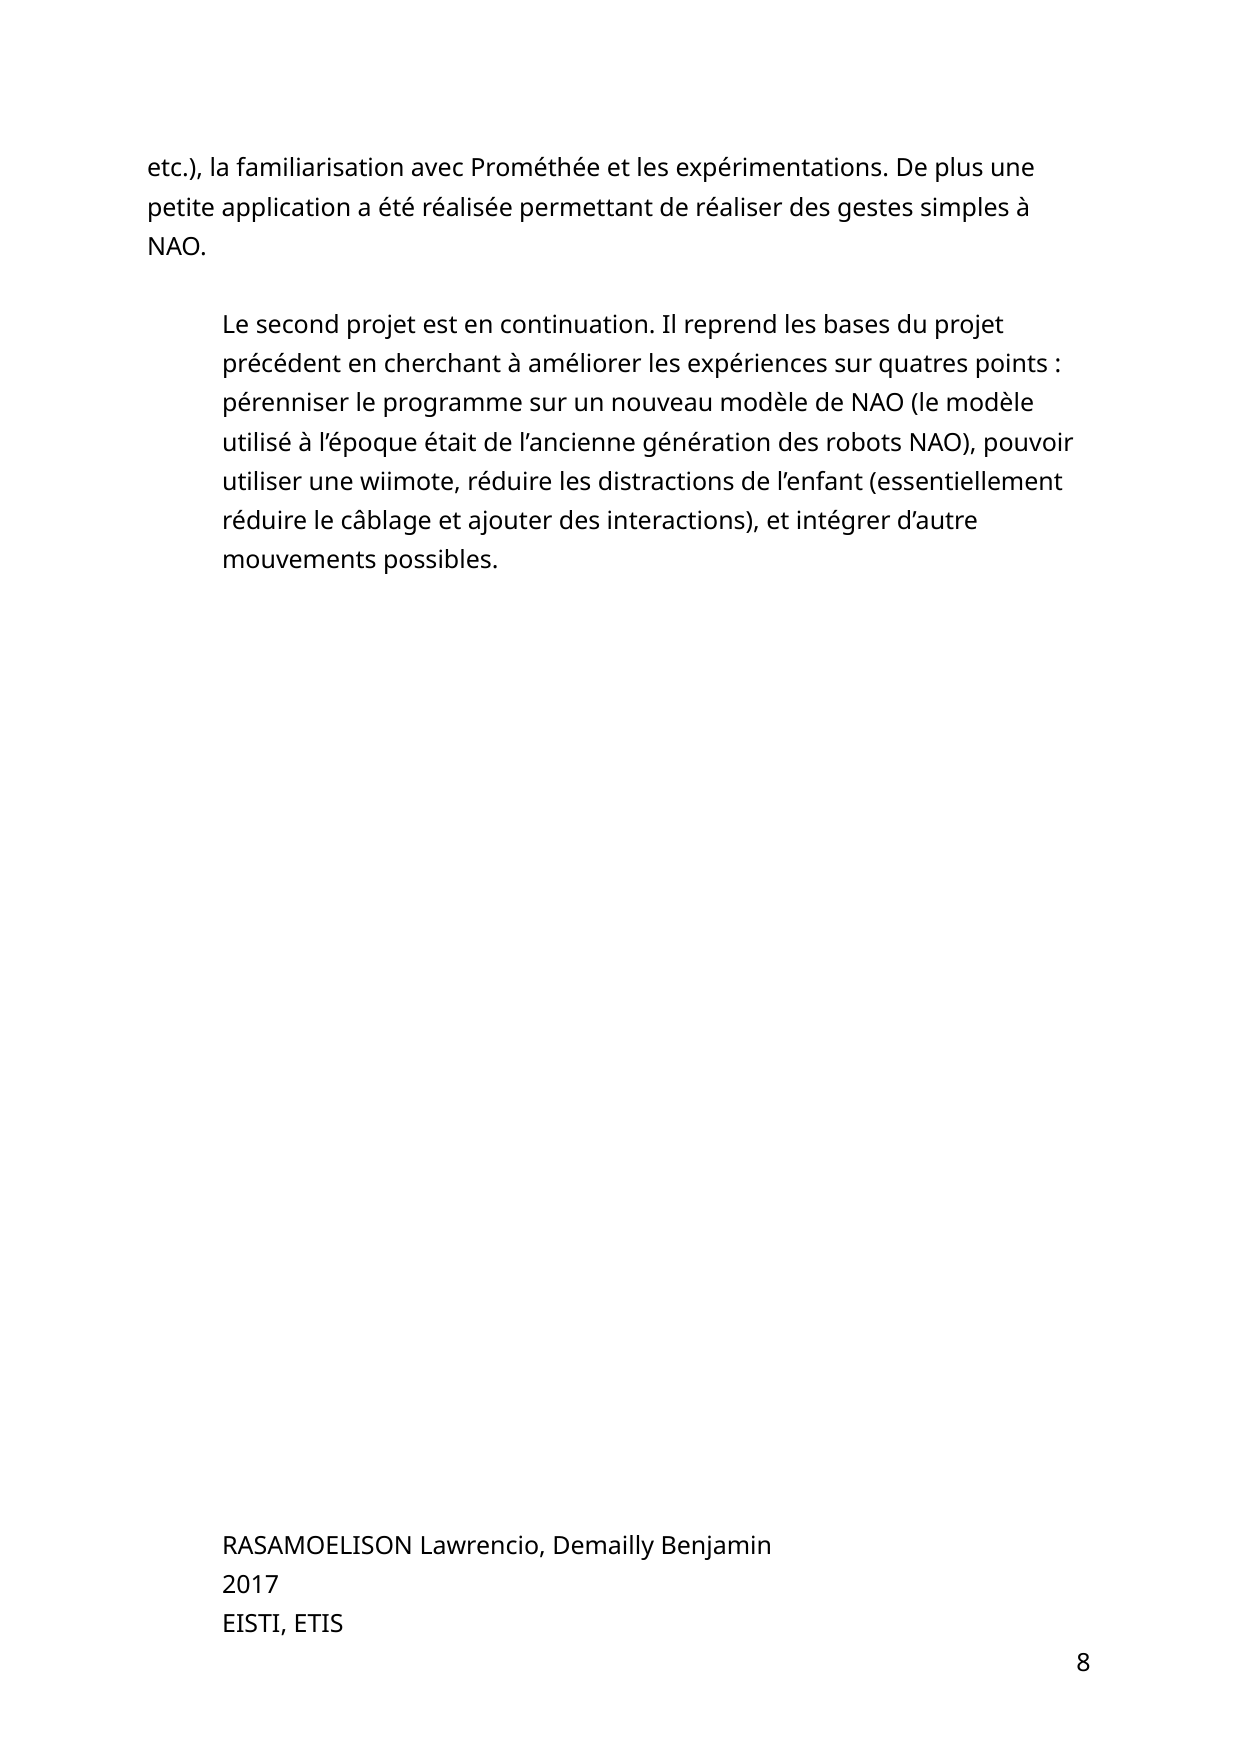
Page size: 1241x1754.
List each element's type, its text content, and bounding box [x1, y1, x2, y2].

text etc.), la familiarisation avec Prométhée et les expérimentations. De plus une petite application a été réalisée permettant de réaliser des gestes simples à NAO. [147, 150, 1090, 262]
text Le second projet est en continuation. Il reprend les bases du projet précédent en cherchant à améliorer les expériences sur quatres points : pérenniser le programme sur un nouveau modèle de NAO (le modèle utilisé à l’époque était de l’ancienne génération des robots NAO), pouvoir utiliser une wiimote, réduire les distractions de l’enfant (essentiellement réduire le câblage et ajouter des interactions), et intégrer d’autre mouvements possibles. [222, 307, 1090, 576]
